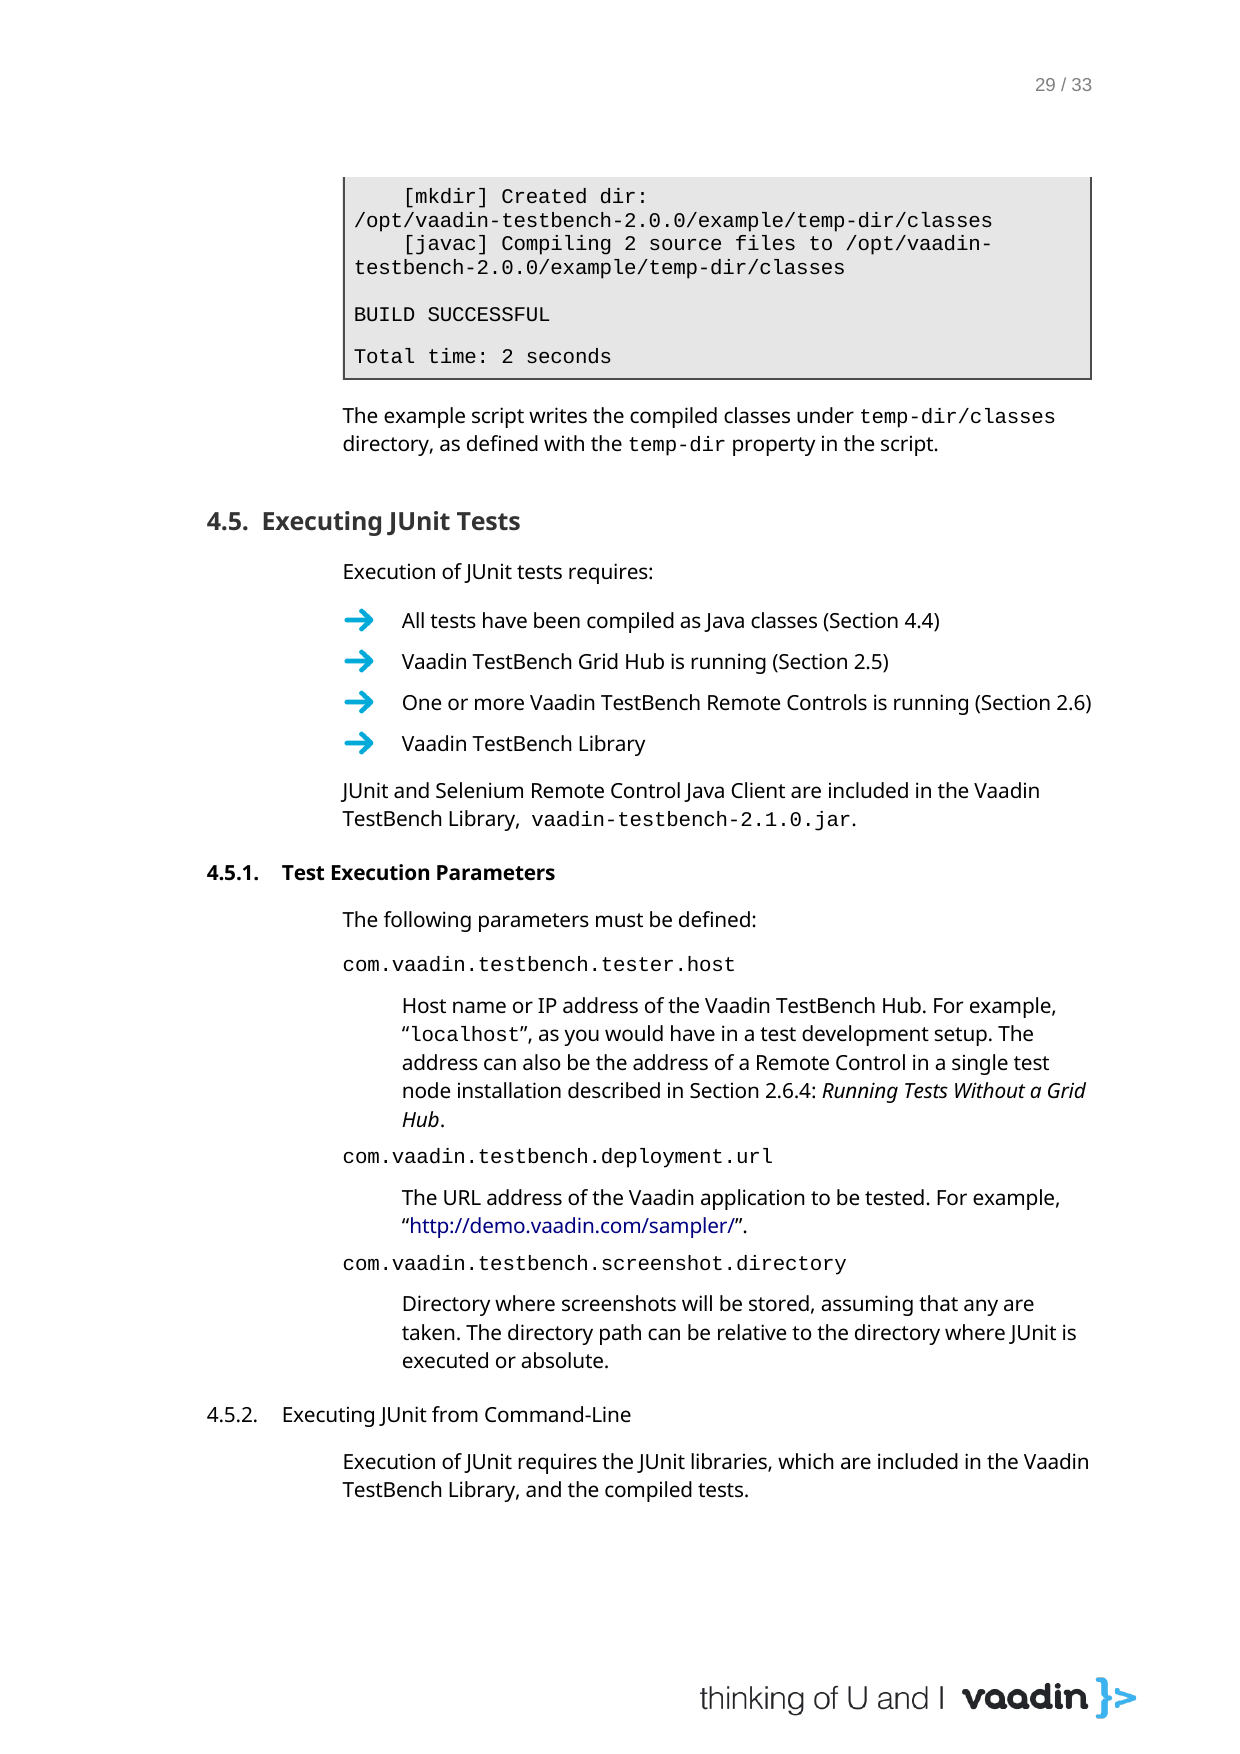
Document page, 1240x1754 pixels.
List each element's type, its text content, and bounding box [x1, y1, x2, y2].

text The following parameters must be defined: [342, 905, 1092, 934]
picture [364, 690, 374, 700]
text The URL address of the Vaadin application to be tested. For example, “http://demo.vaadin.com/sampler/”. [402, 1183, 1092, 1240]
subtitle Test Execution Parameters [207, 858, 1092, 886]
picture [343, 731, 362, 755]
text [mkdir] Created dir: /opt/vaadin-testbench-2.0.0/example/temp-dir/classes [345, 177, 1090, 233]
text com.vaadin.testbench.tester.host [342, 954, 1092, 978]
list Vaadin TestBench Library [342, 729, 1092, 757]
picture [364, 622, 374, 632]
picture [343, 608, 362, 632]
text Directory where screenshots will be stored, assuming that any are taken. The directory path can be relative to the directory where JUnit is executed or absolute. [402, 1289, 1092, 1375]
subtitle Executing JUnit Tests [207, 504, 1092, 538]
picture [699, 1673, 1139, 1721]
picture [364, 704, 374, 714]
list Vaadin TestBench Grid Hub is running (Section 2.5) [342, 647, 1092, 675]
text BUILD SUCCESSFUL [345, 304, 1090, 337]
text Total time: 2 seconds [345, 337, 1090, 378]
text [javac] Compiling 2 source files to /opt/vaadin-testbench-2.0.0/example/temp-dir/classes [345, 233, 1090, 281]
list All tests have been compiled as Java classes (Section 4.4) [342, 606, 1092, 634]
text JUnit and Selenium Remote Control Java Client are included in the Vaadin TestBench Library, vaadin-testbench-2.1.0.jar. [342, 776, 1092, 833]
picture [364, 731, 374, 741]
picture [364, 608, 374, 618]
picture [343, 649, 362, 673]
picture [364, 649, 374, 659]
text Execution of JUnit requires the JUnit libraries, which are included in the Vaadin TestBench Library, and the compiled tests. [342, 1447, 1092, 1504]
text com.vaadin.testbench.deployment.url [342, 1146, 1092, 1170]
text The example script writes the compiled classes under temp-dir/classes directory, as defined with the temp-dir property in the script. [342, 401, 1092, 458]
picture [364, 663, 374, 673]
picture [343, 690, 362, 714]
subtitle Executing JUnit from Command-Line [207, 1400, 1092, 1428]
picture [364, 745, 374, 755]
list One or more Vaadin TestBench Remote Controls is running (Section 2.6) [342, 688, 1092, 716]
text Host name or IP address of the Vaadin TestBench Hub. For example, “localhost”, as you would have in a test development setup. The address can also be the address of a Remote Control in a single test node installation described in Section 2.6.4: Running Tests Without a Grid Hub. [402, 991, 1092, 1133]
text Execution of JUnit tests requires: [342, 557, 1092, 585]
text com.vaadin.testbench.screenshot.directory [342, 1253, 1092, 1277]
